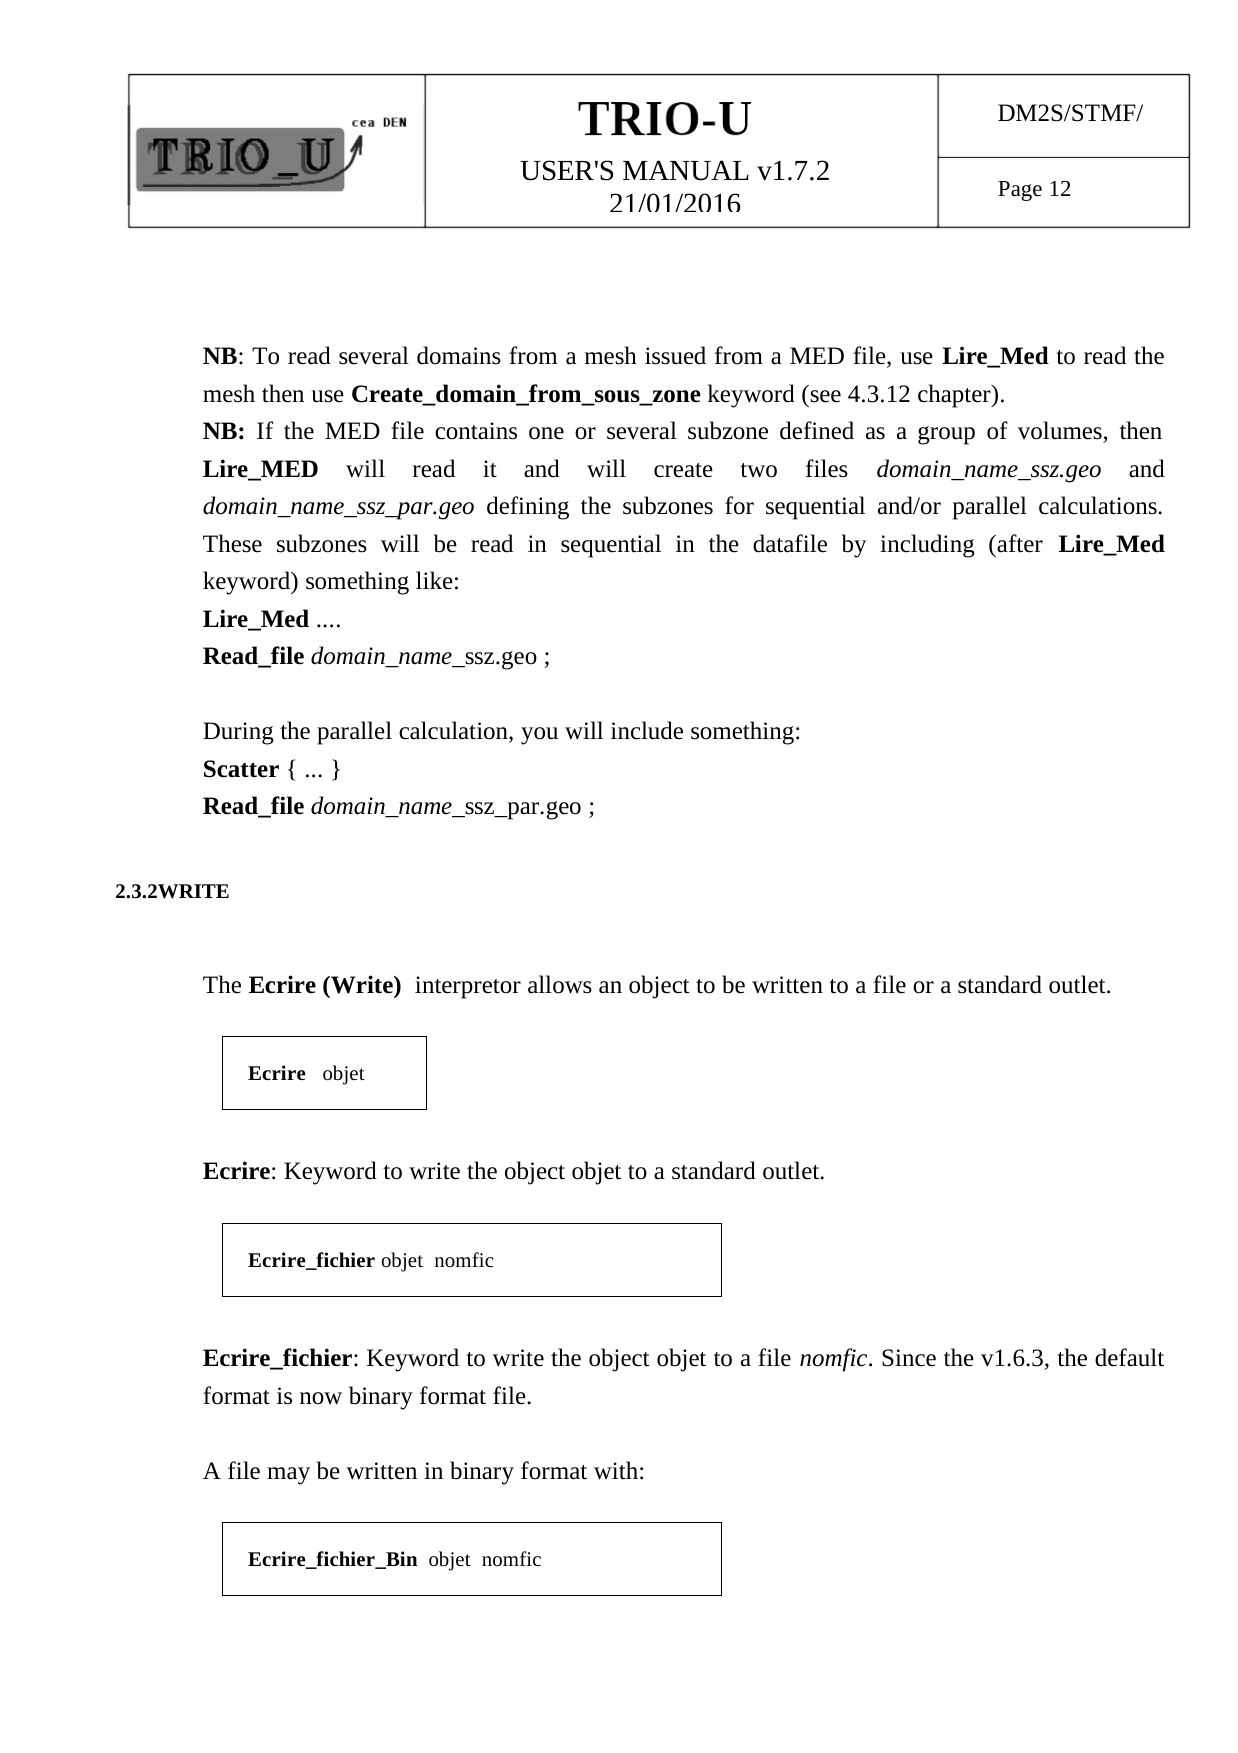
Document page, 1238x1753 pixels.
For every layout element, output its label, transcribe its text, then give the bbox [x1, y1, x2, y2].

text Lire_Med .... [203, 595, 1165, 633]
text During the parallel calculation, you will include something: [203, 708, 1165, 745]
text Ecrire: Keyword to write the object objet to a standard outlet. [203, 1148, 1165, 1185]
text Scatter { ... } [203, 745, 1165, 783]
text Ecrire_fichier: Keyword to write the object objet to a file nomfic. Since the v1.6.3, the default format is now binary format file. [203, 1334, 1165, 1409]
text Read_file domain_name_ssz_par.geo ; [203, 783, 1165, 820]
table_header Ecrire objet [223, 1037, 426, 1109]
subtitle WRITE [115, 879, 1164, 903]
text The Ecrire (Write) interpretor allows an object to be written to a file or a standard outlet. [203, 961, 1165, 998]
text NB: To read several domains from a mesh issued from a MED file, use Lire_Med to read the mesh then use Create_domain_from_sous_zone keyword (see 4.3.12 chapter). [203, 333, 1165, 408]
table_header Ecrire_fichier objet nomfic [223, 1224, 721, 1296]
text NB: If the MED file contains one or several subzone defined as a group of volumes, then Lire_MED will read it and will create two files domain_name_ssz.geo and domain_name_ssz_par.geo defining the subzones for sequential and/or parallel calculations. These subzones will be read in sequential in the datafile by including (after Lire_Med keyword) something like: [203, 408, 1165, 595]
text Read_file domain_name_ssz.geo ; [203, 633, 1165, 670]
text A file may be written in binary format with: [203, 1447, 1165, 1484]
table_header Ecrire_fichier_Bin objet nomfic [223, 1523, 721, 1595]
